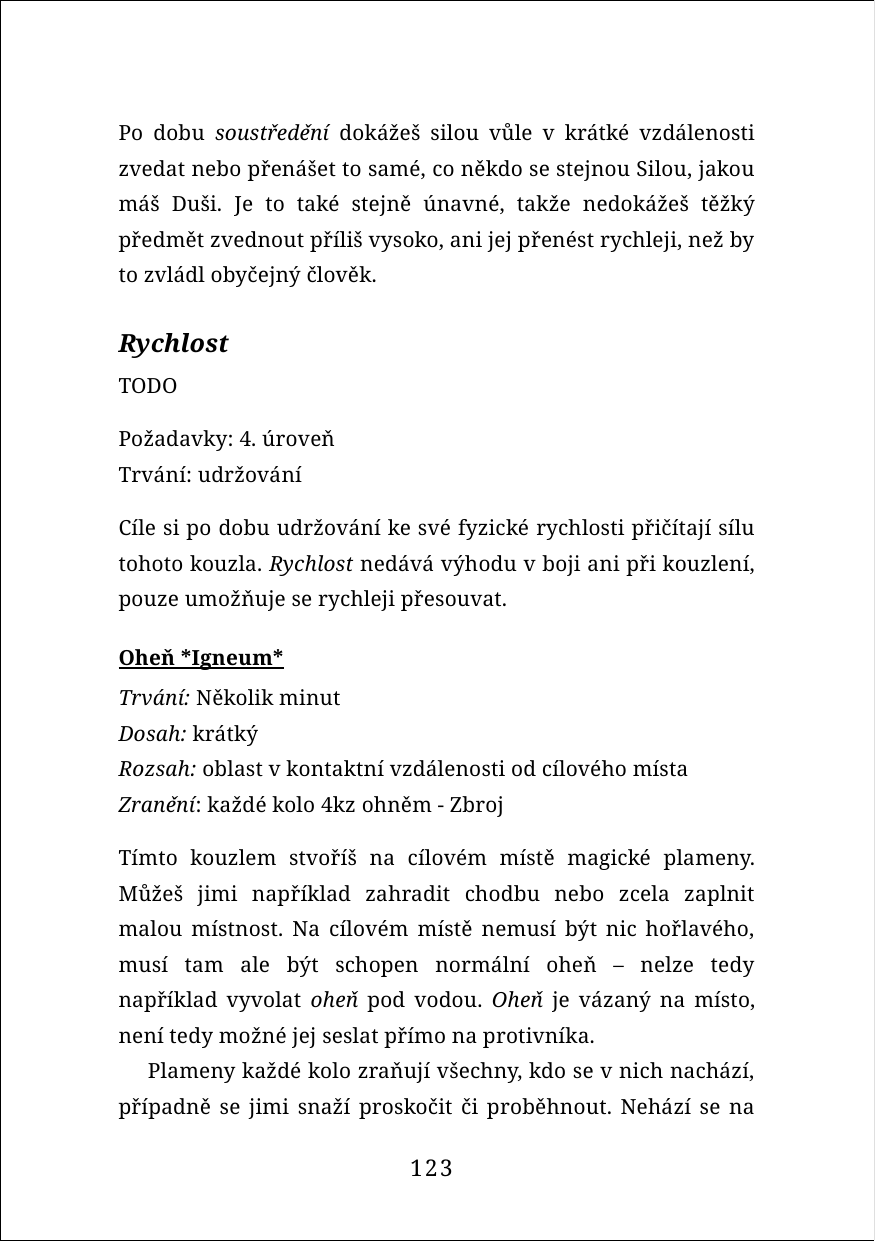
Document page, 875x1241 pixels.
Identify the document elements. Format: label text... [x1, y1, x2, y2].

text Cíle si po dobu udržování ke své fyzické rychlosti přičítají sílu tohoto kouzla. Rychlost nedává výhodu v boji ani při kouzlení, pouze umožňuje se rychleji přesouvat. [118, 513, 756, 613]
text Po dobu soustředění dokážeš silou vůle v krátké vzdálenosti zvedat nebo přenášet to samé, co někdo se stejnou Silou, jakou máš Duši. Je to také stejně únavné, takže nedokážeš těžký předmět zvednout příliš vysoko, ani jej přenést rychleji, než by to zvládl obyčejný člověk. [118, 118, 756, 289]
text Požadavky: 4. úroveň Trvání: udržování [118, 424, 756, 488]
text Trvání: Několik minut Dosah: krátký Rozsah: oblast v kontaktní vzdálenosti od cílového místa Zranění: každé kolo 4kz ohněm - Zbroj [118, 683, 756, 818]
subtitle Rychlost [118, 325, 756, 359]
subtitle Oheň *Igneum* [118, 643, 756, 672]
text Tímto kouzlem stvoříš na cílovém místě magické plameny. Můžeš jimi například zahradit chodbu nebo zcela zaplnit malou místnost. Na cílovém místě nemusí být nic hořlavého, musí tam ale být schopen normální oheň – nelze tedy například vyvolat oheň pod vodou. Oheň je vázaný na místo, není tedy možné jej seslat přímo na protivníka. Plameny každé kolo zraňují všechny, kdo se v nich nachází, případně se jimi snaží proskočit či proběhnout. Nehází se na [118, 843, 756, 1120]
text TODO [118, 371, 756, 399]
